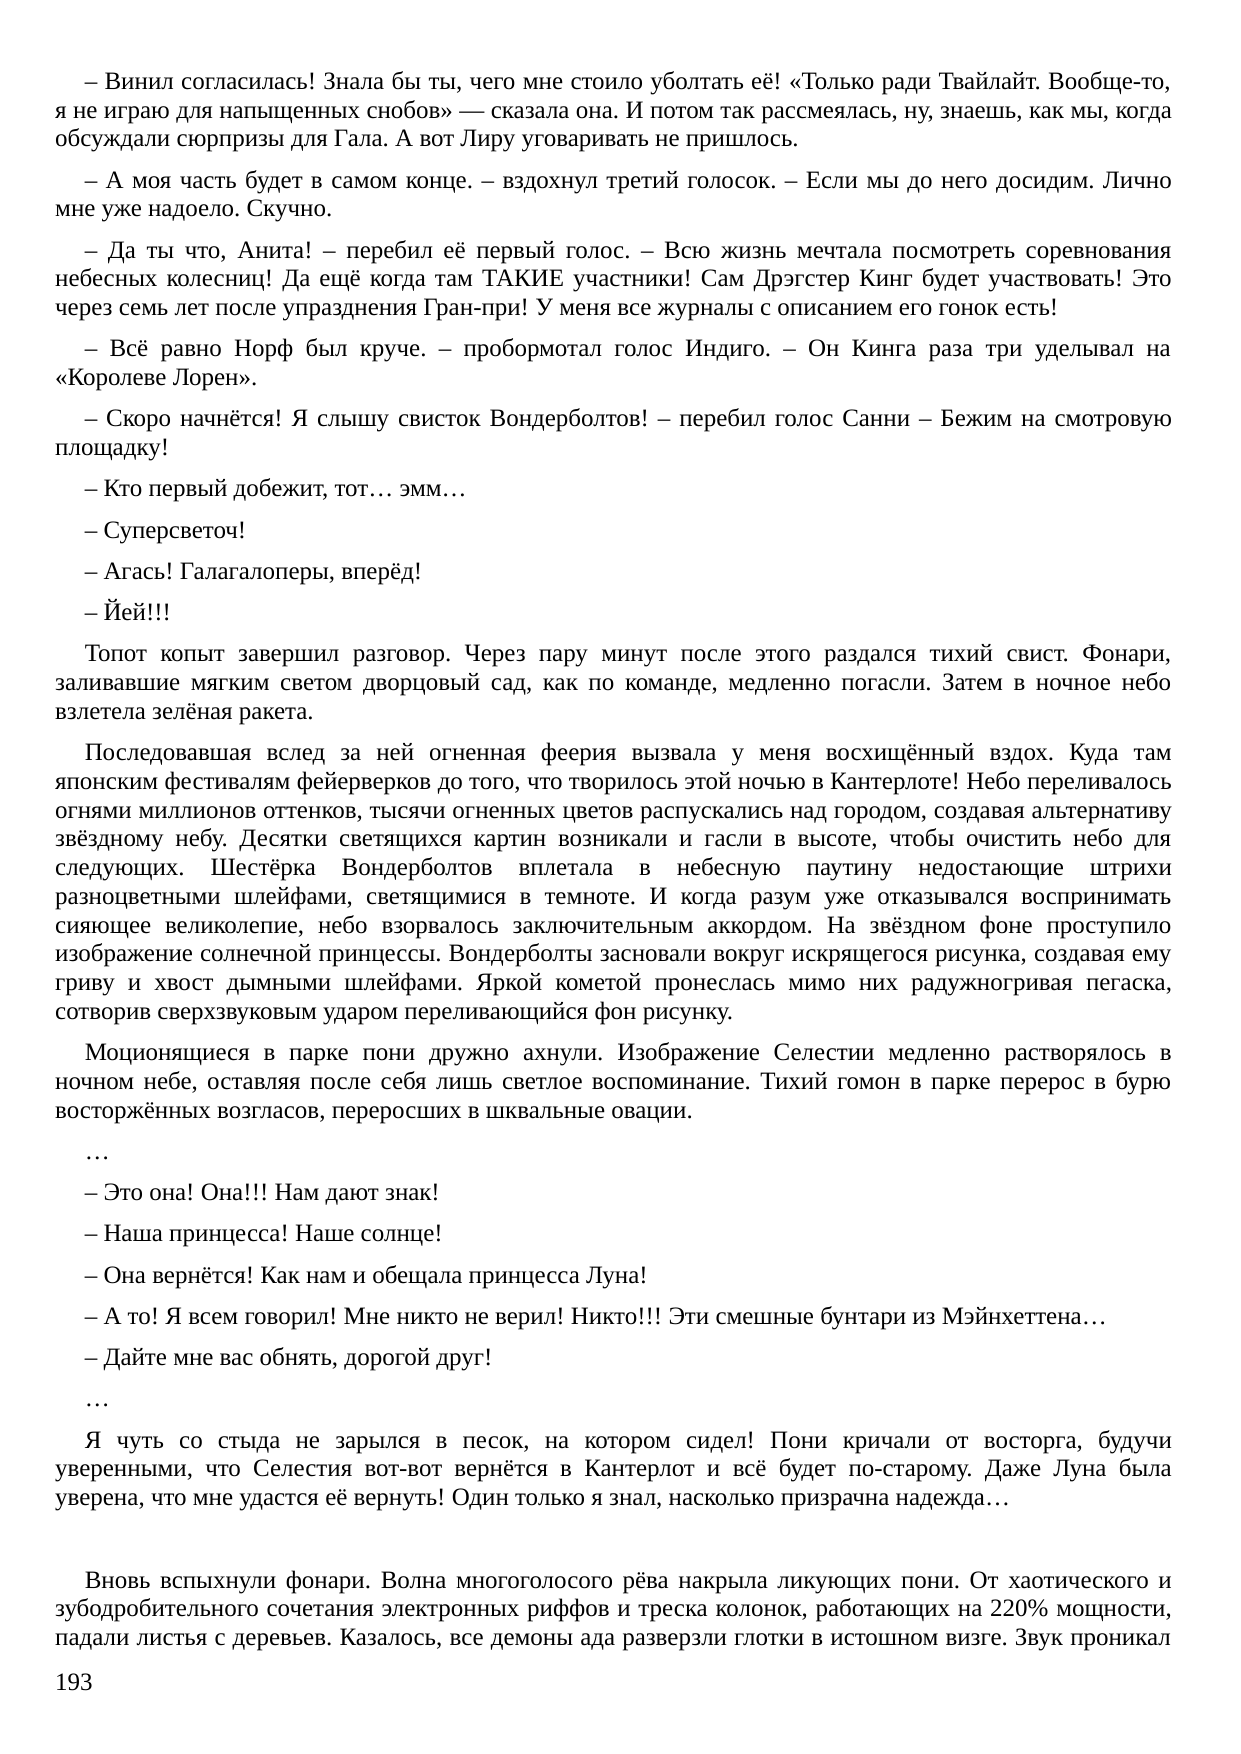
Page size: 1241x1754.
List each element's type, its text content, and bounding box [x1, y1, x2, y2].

text – Скоро начнётся! Я слышу свисток Вондерболтов! – перебил голос Санни – Бежим на смотровую площадку! [55, 403, 1173, 461]
text Моционящиеся в парке пони дружно ахнули. Изображение Селестии медленно растворялось в ночном небе, оставляя после себя лишь светлое воспоминание. Тихий гомон в парке перерос в бурю восторжённых возгласов, переросших в шквальные овации. [55, 1037, 1173, 1123]
text – Наша принцесса! Наше солнце! [55, 1218, 1173, 1247]
text Я чуть со стыда не зарылся в песок, на котором сидел! Пони кричали от восторга, будучи уверенными, что Селестия вот-вот вернётся в Кантерлот и всё будет по-старому. Даже Луна была уверена, что мне удастся её вернуть! Один только я знал, насколько призрачна надежда… [55, 1425, 1173, 1511]
text – Винил согласилась! Знала бы ты, чего мне стоило уболтать её! «Только ради Твайлайт. Вообще-то, я не играю для напыщенных снобов» — сказала она. И потом так рассмеялась, ну, знаешь, как мы, когда обсуждали сюрпризы для Гала. А вот Лиру уговаривать не пришлось. [55, 66, 1173, 152]
text – А то! Я всем говорил! Мне никто не верил! Никто!!! Эти смешные бунтари из Мэйнхеттена… [55, 1301, 1173, 1330]
text – Суперсветоч! [55, 515, 1173, 543]
text – Йей!!! [55, 597, 1173, 626]
text – Да ты что, Анита! – перебил её первый голос. – Всю жизнь мечтала посмотреть соревнования небесных колесниц! Да ещё когда там ТАКИЕ участники! Сам Дрэгстер Кинг будет участвовать! Это через семь лет после упразднения Гран-при! У меня все журналы с описанием его гонок есть! [55, 235, 1173, 321]
text – Она вернётся! Как нам и обещала принцесса Луна! [55, 1260, 1173, 1288]
text – А моя часть будет в самом конце. – вздохнул третий голосок. – Если мы до него досидим. Лично мне уже надоело. Скучно. [55, 165, 1173, 222]
text – Всё равно Норф был круче. – пробормотал голос Индиго. – Он Кинга раза три уделывал на «Королеве Лорен». [55, 333, 1173, 391]
text – Это она! Она!!! Нам дают знак! [55, 1177, 1173, 1206]
text – Агась! Галагалоперы, вперёд! [55, 556, 1173, 585]
text – Дайте мне вас обнять, дорогой друг! [55, 1342, 1173, 1371]
text … [55, 1136, 1173, 1165]
text Вновь вспыхнули фонари. Волна многоголосого рёва накрыла ликующих пони. От хаотического и зубодробительного сочетания электронных риффов и треска колонок, работающих на 220% мощности, падали листья с деревьев. Казалось, все демоны ада разверзли глотки в истошном визге. Звук проникал [55, 1565, 1173, 1651]
text Последовавшая вслед за ней огненная феерия вызвала у меня восхищённый вздох. Куда там японским фестивалям фейерверков до того, что творилось этой ночью в Кантерлоте! Небо переливалось огнями миллионов оттенков, тысячи огненных цветов распускались над городом, создавая альтернативу звёздному небу. Десятки светящихся картин возникали и гасли в высоте, чтобы очистить небо для следующих. Шестёрка Вондерболтов вплетала в небесную паутину недостающие штрихи разноцветными шлейфами, светящимися в темноте. И когда разум уже отказывался воспринимать сияющее великолепие, небо взорвалось заключительным аккордом. На звёздном фоне проступило изображение солнечной принцессы. Вондерболты засновали вокруг искрящегося рисунка, создавая ему гриву и хвост дымными шлейфами. Яркой кометой пронеслась мимо них радужногривая пегаска, сотворив сверхзвуковым ударом переливающийся фон рисунку. [55, 737, 1173, 1025]
text – Кто первый добежит, тот… эмм… [55, 473, 1173, 502]
text … [55, 1383, 1173, 1412]
text Топот копыт завершил разговор. Через пару минут после этого раздался тихий свист. Фонари, заливавшие мягким светом дворцовый сад, как по команде, медленно погасли. Затем в ночное небо взлетела зелёная ракета. [55, 638, 1173, 725]
